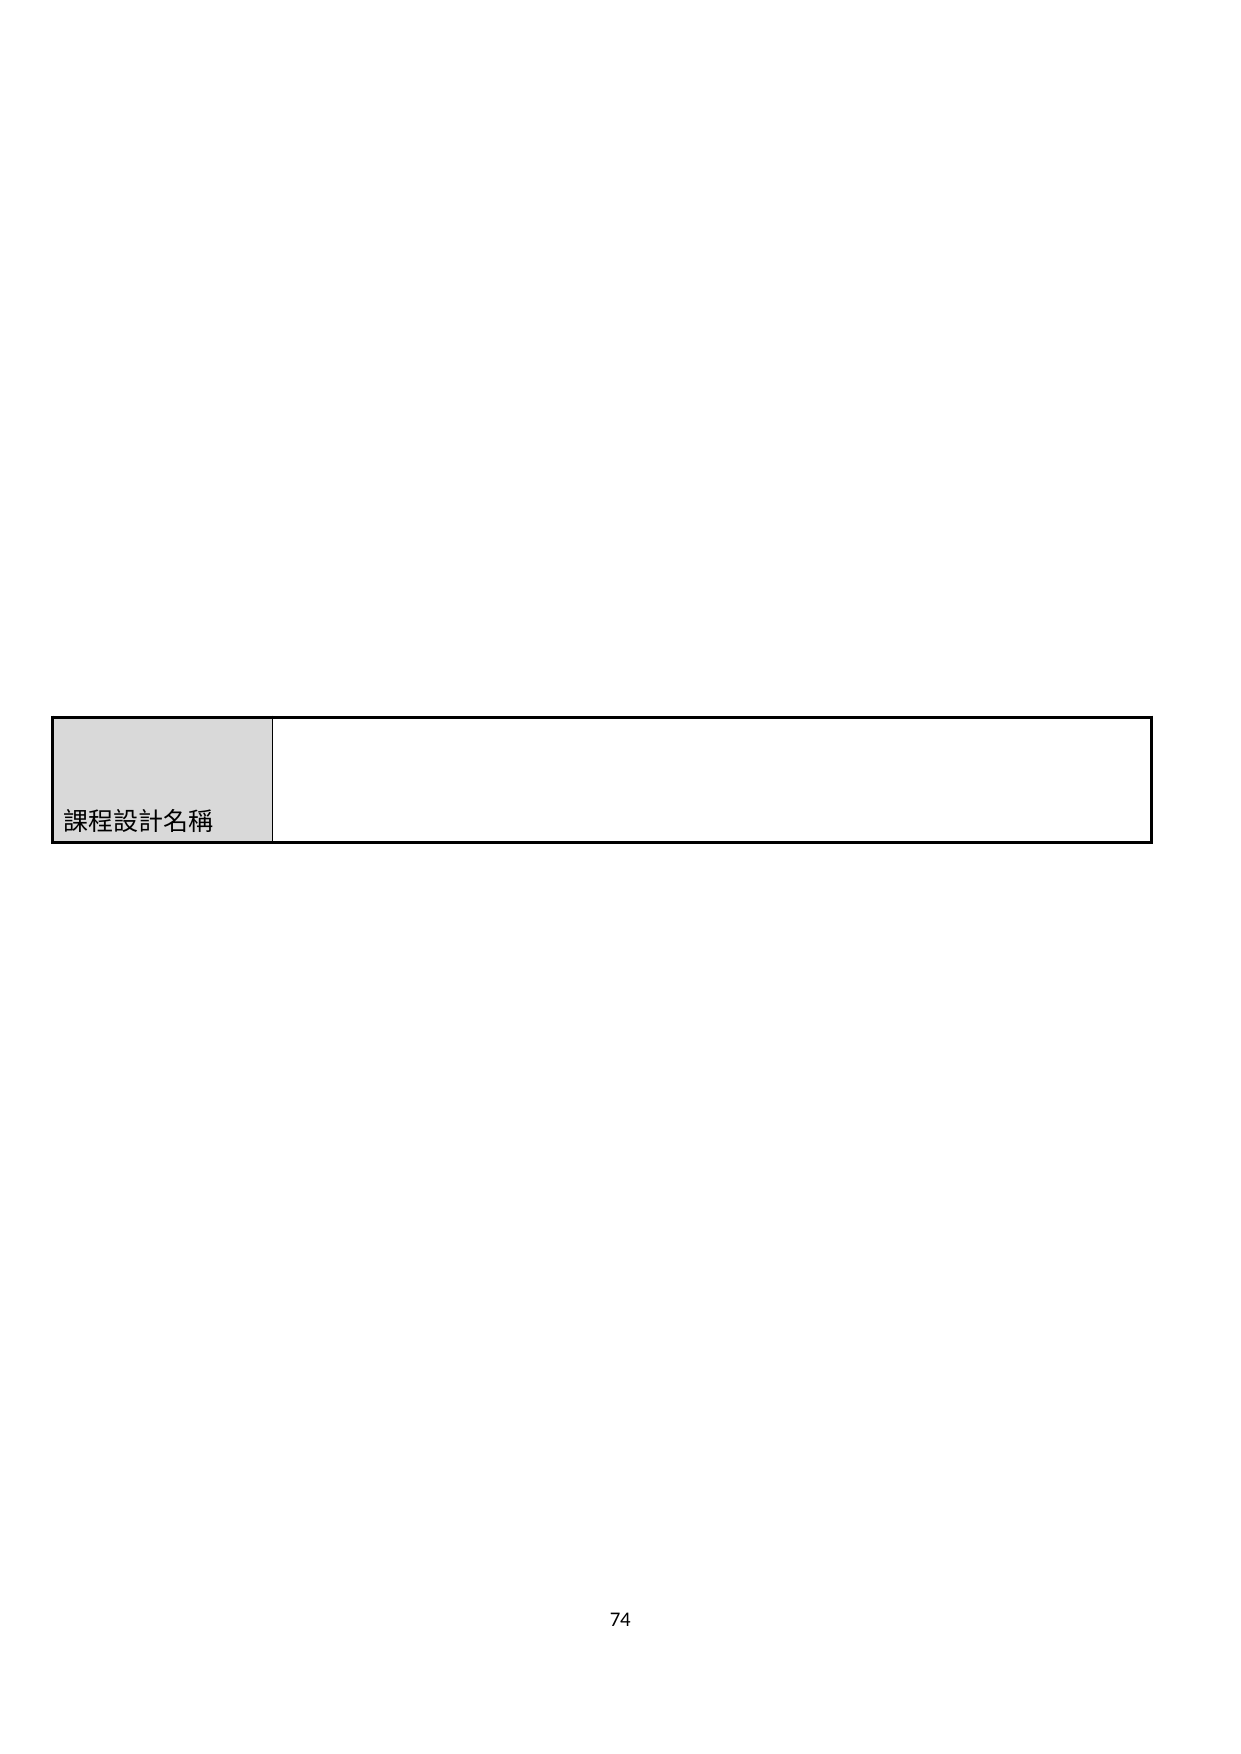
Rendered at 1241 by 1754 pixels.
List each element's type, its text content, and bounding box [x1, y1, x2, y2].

table_header [273, 719, 1150, 841]
table_header 課程設計名稱 [54, 719, 272, 841]
